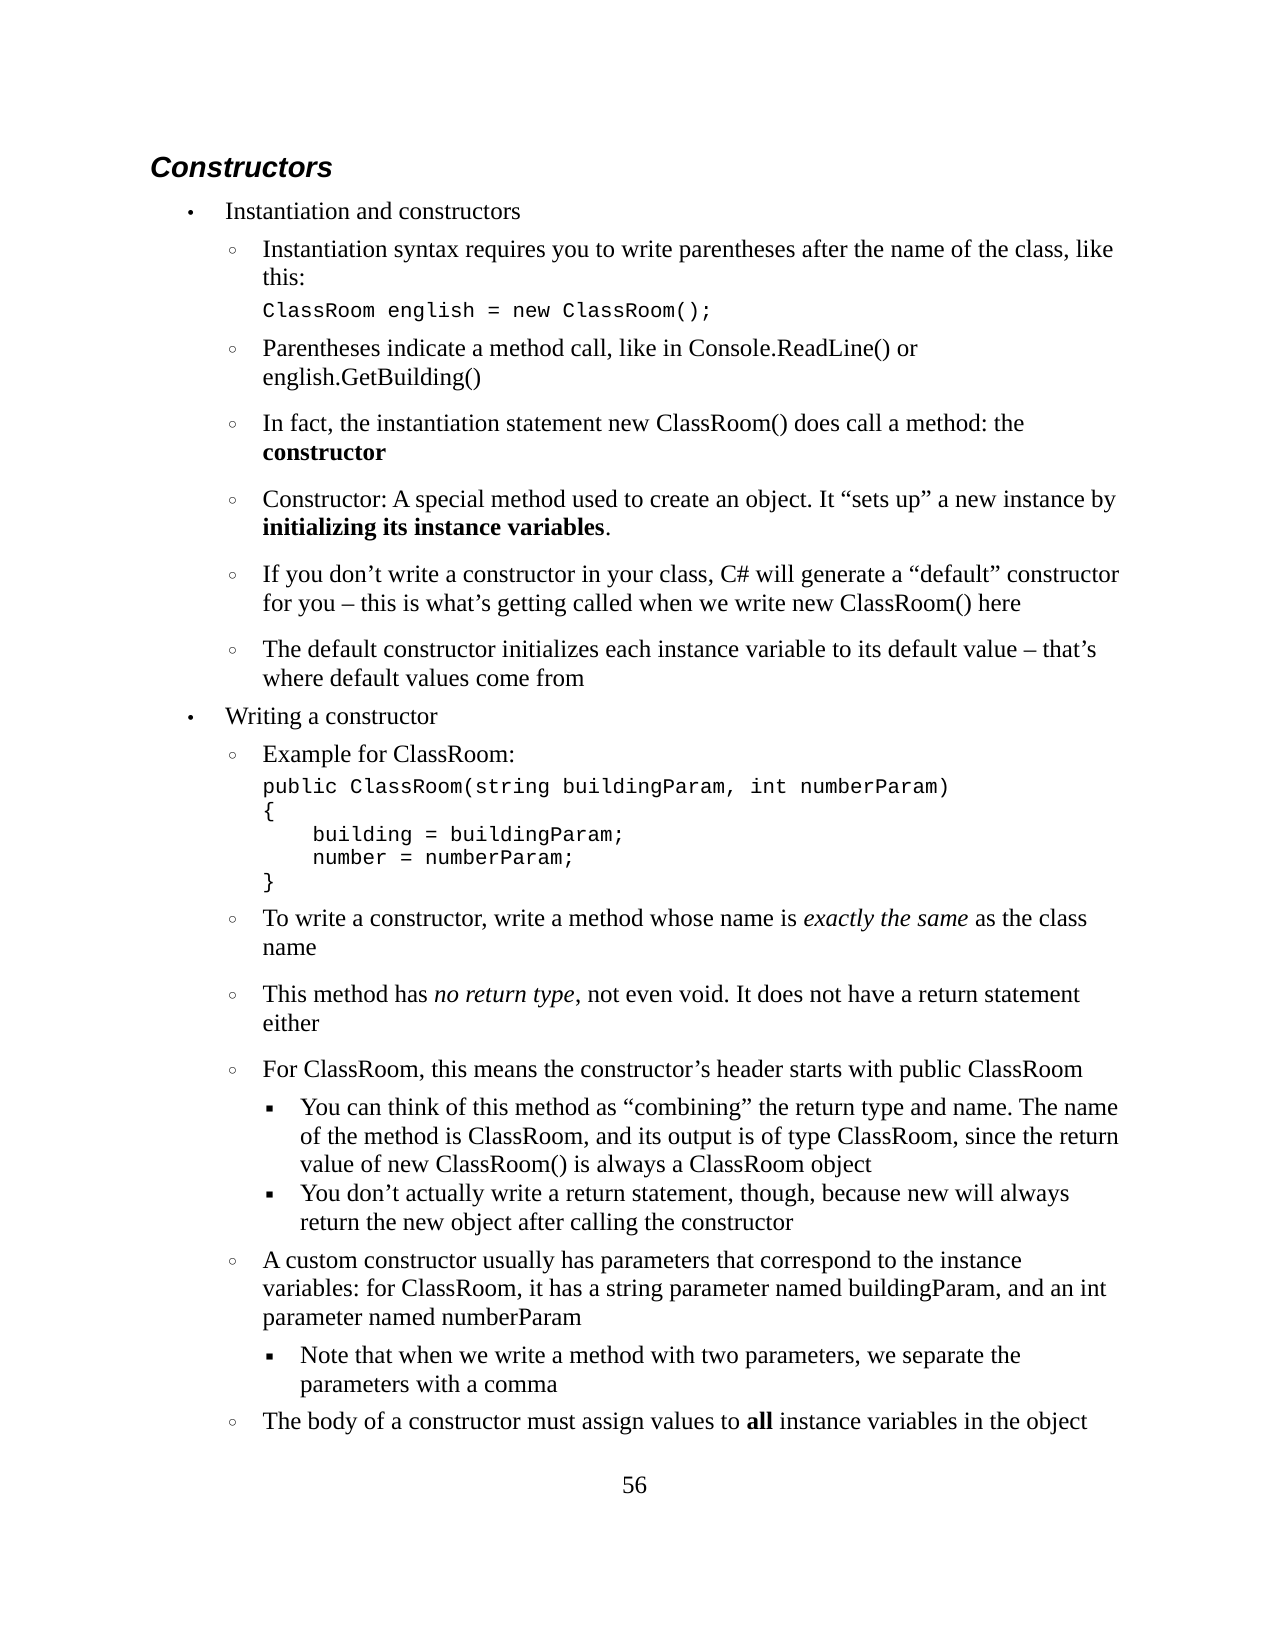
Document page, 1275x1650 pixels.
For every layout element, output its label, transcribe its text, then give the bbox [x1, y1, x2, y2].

list The default constructor initializes each instance variable to its default value – that’s where default values come from [225, 634, 1125, 692]
list public ClassRoom(string buildingParam, int numberParam) [225, 776, 1125, 800]
list } [225, 871, 1125, 894]
list ClassRoom english = new ClassRoom(); [225, 300, 1125, 324]
list Writing a constructor [187, 701, 1125, 730]
list Example for ClassRoom: [225, 739, 1125, 767]
list If you don’t write a constructor in your class, C# will generate a “default” constructor for you – this is what’s getting called when we write new ClassRoom() here [225, 559, 1125, 617]
list For ClassRoom, this means the constructor’s header starts with public ClassRoom [225, 1054, 1125, 1083]
list { [225, 800, 1125, 824]
list Instantiation syntax requires you to write parentheses after the name of the class, like this: [225, 234, 1125, 291]
list To write a constructor, write a method whose name is exactly the same as the class name [225, 903, 1125, 961]
list number = numberParam; [225, 847, 1125, 871]
list You can think of this method as “combining” the return type and name. The name of the method is ClassRoom, and its output is of type ClassRoom, since the return value of new ClassRoom() is always a ClassRoom object [262, 1092, 1125, 1178]
list You don’t actually write a return statement, though, because new will always return the new object after calling the constructor [262, 1178, 1125, 1236]
list Parentheses indicate a method call, like in Console.ReadLine() or english.GetBuilding() [225, 333, 1125, 390]
list This method has no return type, not even void. It does not have a return statement either [225, 979, 1125, 1036]
list Constructor: A special method used to create an object. It “sets up” a new instance by initializing its instance variables. [225, 484, 1125, 541]
list Note that when we write a method with two parameters, we separate the parameters with a comma [262, 1340, 1125, 1397]
list In fact, the instantiation statement new ClassRoom() does call a method: the constructor [225, 408, 1125, 466]
list A custom constructor usually has parameters that correspond to the instance variables: for ClassRoom, it has a string parameter named buildingParam, and an int parameter named numberParam [225, 1245, 1125, 1331]
list Instantiation and constructors [187, 196, 1125, 225]
list The body of a constructor must assign values to all instance variables in the object [225, 1406, 1125, 1435]
subtitle Constructors [150, 150, 1125, 183]
list building = buildingParam; [225, 824, 1125, 847]
